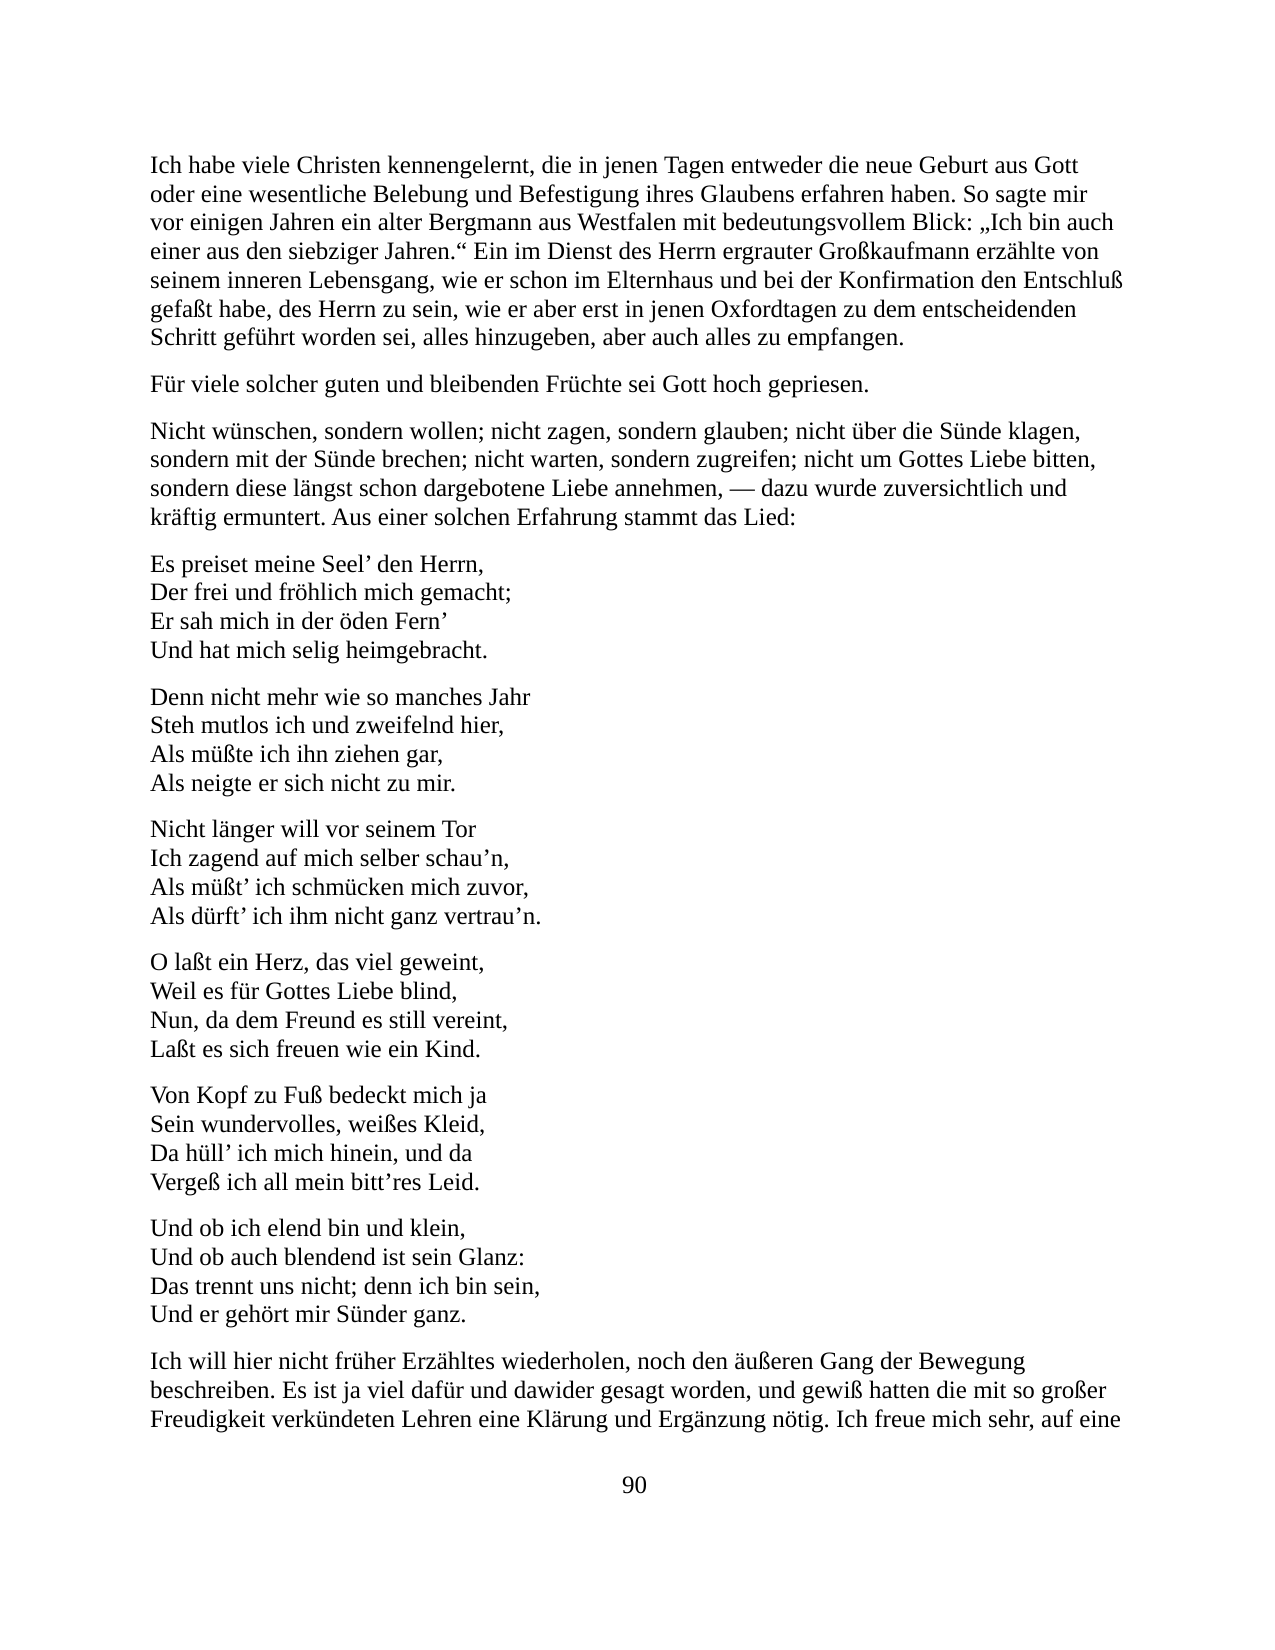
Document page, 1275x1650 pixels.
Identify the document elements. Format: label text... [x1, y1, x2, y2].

text Für viele solcher guten und bleibenden Früchte sei Gott hoch gepriesen. [150, 369, 1125, 398]
text Von Kopf zu Fuß bedeckt mich ja Sein wundervolles, weißes Kleid, Da hüll’ ich mich hinein, und da Vergeß ich all mein bitt’res Leid. [150, 1080, 1125, 1195]
text Denn nicht mehr wie so manches Jahr Steh mutlos ich und zweifelnd hier, Als müßte ich ihn ziehen gar, Als neigte er sich nicht zu mir. [150, 682, 1125, 797]
text Ich habe viele Christen kennengelernt, die in jenen Tagen entweder die neue Geburt aus Gott oder eine wesentliche Belebung und Befestigung ihres Glaubens erfahren haben. So sagte mir vor einigen Jahren ein alter Bergmann aus Westfalen mit bedeutungsvollem Blick: „Ich bin auch einer aus den siebziger Jahren.“ Ein im Dienst des Herrn ergrauter Großkaufmann erzählte von seinem inneren Lebensgang, wie er schon im Elternhaus und bei der Konfirmation den Entschluß gefaßt habe, des Herrn zu sein, wie er aber erst in jenen Oxfordtagen zu dem entscheidenden Schritt geführt worden sei, alles hinzugeben, aber auch alles zu empfangen. [150, 150, 1125, 351]
text Es preiset meine Seel’ den Herrn, Der frei und fröhlich mich gemacht; Er sah mich in der öden Fern’ Und hat mich selig heimgebracht. [150, 549, 1125, 664]
text Nicht wünschen, sondern wollen; nicht zagen, sondern glauben; nicht über die Sünde klagen, sondern mit der Sünde brechen; nicht warten, sondern zugreifen; nicht um Gottes Liebe bitten, sondern diese längst schon dargebotene Liebe annehmen, — dazu wurde zuversichtlich und kräftig ermuntert. Aus einer solchen Erfahrung stammt das Lied: [150, 416, 1125, 531]
text O laßt ein Herz, das viel geweint, Weil es für Gottes Liebe blind, Nun, da dem Freund es still vereint, Laßt es sich freuen wie ein Kind. [150, 947, 1125, 1062]
text Ich will hier nicht früher Erzähltes wiederholen, noch den äußeren Gang der Bewegung beschreiben. Es ist ja viel dafür und dawider gesagt worden, und gewiß hatten die mit so großer Freudigkeit verkündeten Lehren eine Klärung und Ergänzung nötig. Ich freue mich sehr, auf eine [150, 1346, 1125, 1432]
text Und ob ich elend bin und klein, Und ob auch blendend ist sein Glanz: Das trennt uns nicht; denn ich bin sein, Und er gehört mir Sünder ganz. [150, 1213, 1125, 1328]
text Nicht länger will vor seinem Tor Ich zagend auf mich selber schau’n, Als müßt’ ich schmücken mich zuvor, Als dürft’ ich ihm nicht ganz vertrau’n. [150, 814, 1125, 929]
